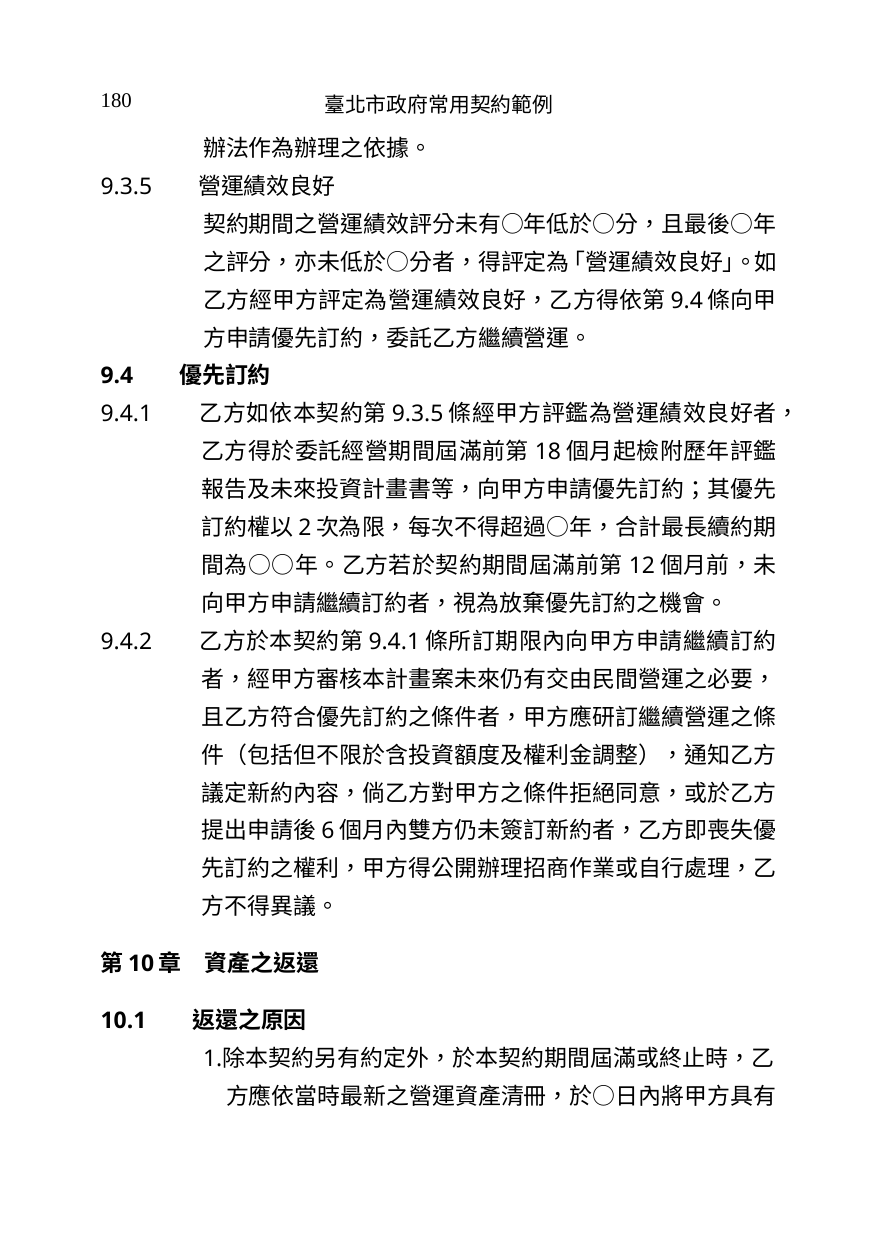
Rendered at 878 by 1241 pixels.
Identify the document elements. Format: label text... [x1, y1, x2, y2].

text 契約期間之營運績效評分未有○年低於○分，且最後○年之評分，亦未低於○分者，得評定為「營運績效良好」。如乙方經甲方評定為營運績效良好，乙方得依第9.4條向甲方申請優先訂約，委託乙方繼續營運。 [203, 203, 777, 355]
text 第10章 資產之返還 [100, 943, 777, 981]
text 9.4.2 乙方於本契約第9.4.1條所訂期限內向甲方申請繼續訂約者，經甲方審核本計畫案未來仍有交由民間營運之必要，且乙方符合優先訂約之條件者，甲方應研訂繼續營運之條件（包括但不限於含投資額度及權利金調整），通知乙方議定新約內容，倘乙方對甲方之條件拒絕同意，或於乙方提出申請後6個月內雙方仍未簽訂新約者，乙方即喪失優先訂約之權利，甲方得公開辦理招商作業或自行處理，乙方不得異議。 [100, 620, 777, 924]
text 9.4.1 乙方如依本契約第9.3.5條經甲方評鑑為營運績效良好者，乙方得於委託經營期間屆滿前第18個月起檢附歷年評鑑報告及未來投資計畫書等，向甲方申請優先訂約；其優先訂約權以2次為限，每次不得超過○年，合計最長續約期間為○○年。乙方若於契約期間屆滿前第12個月前，未向甲方申請繼續訂約者，視為放棄優先訂約之機會。 [100, 393, 777, 620]
text 辦法作為辦理之依據。 [203, 127, 777, 165]
text 9.4 優先訂約 [100, 355, 777, 393]
text 1.除本契約另有約定外，於本契約期間屆滿或終止時，乙方應依當時最新之營運資產清冊，於○日內將甲方具有 [203, 1037, 777, 1113]
text 9.3.5 營運績效良好 [100, 165, 777, 203]
text 10.1 返還之原因 [100, 999, 777, 1037]
